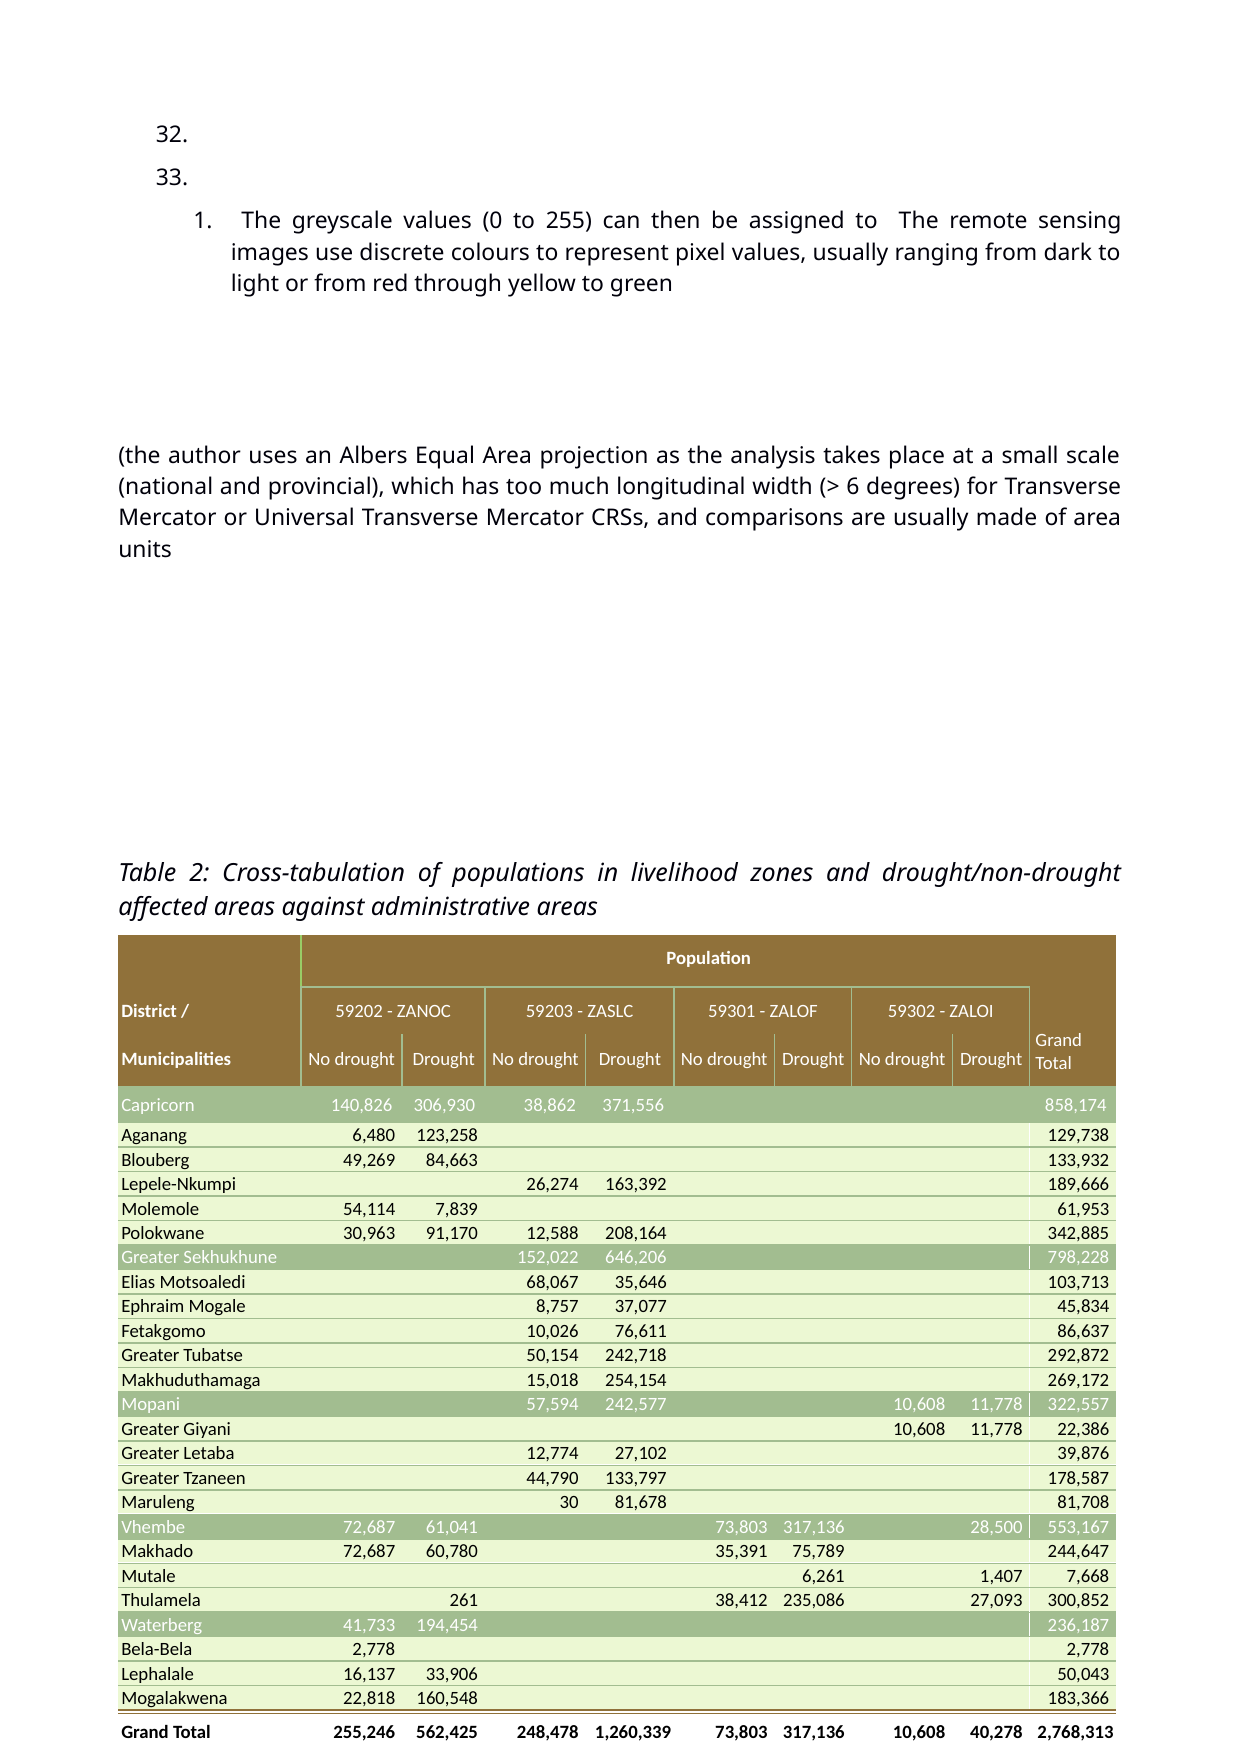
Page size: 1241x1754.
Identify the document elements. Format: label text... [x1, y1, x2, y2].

table_cell No drought [675, 1036, 774, 1086]
table_cell Ephraim Mogale [118, 1295, 301, 1318]
table_cell [774, 1686, 852, 1709]
table_cell [952, 1148, 1029, 1171]
table_cell No drought [852, 1036, 952, 1086]
table_cell 10,608 [852, 1393, 952, 1416]
table_cell 236,187 [1030, 1613, 1116, 1636]
table_cell 38,862 [485, 1087, 586, 1122]
table_cell Mutale [118, 1564, 301, 1587]
table_cell [674, 1270, 774, 1293]
table_cell 798,228 [1030, 1246, 1116, 1269]
table_cell [852, 1172, 952, 1195]
table_cell [485, 1686, 586, 1709]
table_cell 61,953 [1030, 1197, 1116, 1220]
table_cell 44,790 [485, 1466, 586, 1489]
list The greyscale values (0 to 255) can then be assigned to The remote sensing images use discrete colours to represent pixel values, usually ranging from dark to light or from red through yellow to green [193, 204, 1122, 298]
table_cell [301, 1270, 402, 1293]
table_cell Lephalale [118, 1662, 301, 1685]
table_cell Greater Sekhukhune [118, 1246, 301, 1269]
table_cell [485, 1515, 586, 1538]
table_cell [852, 1686, 952, 1709]
table_cell [586, 1540, 674, 1562]
table_cell [674, 1123, 774, 1146]
table_cell 160,548 [402, 1686, 485, 1709]
table_cell 81,708 [1030, 1491, 1116, 1513]
table_cell [674, 1087, 774, 1122]
table_cell [586, 1515, 674, 1538]
table_cell Mopani [118, 1393, 301, 1416]
table_cell 37,077 [586, 1295, 674, 1318]
table_cell 27,102 [586, 1442, 674, 1464]
table_cell 30 [485, 1491, 586, 1513]
table_cell [852, 1564, 952, 1587]
table_cell 292,872 [1030, 1344, 1116, 1367]
table_cell [402, 1417, 485, 1440]
table_cell [852, 1148, 952, 1171]
table_cell 342,885 [1030, 1221, 1116, 1244]
table_cell Bela-Bela [118, 1637, 301, 1660]
table_cell [774, 1221, 852, 1244]
table_cell 129,738 [1030, 1123, 1116, 1146]
table_cell Mogalakwena [118, 1686, 301, 1709]
table_cell [952, 1246, 1029, 1269]
table_cell 317,136 [774, 1714, 852, 1754]
table_cell 86,637 [1030, 1319, 1116, 1342]
table_cell [301, 1491, 402, 1513]
table_cell [485, 1613, 586, 1636]
table_cell Greater Giyani [118, 1417, 301, 1440]
table_cell [774, 1197, 852, 1220]
table_cell 2,778 [301, 1637, 402, 1660]
table_cell [952, 1540, 1029, 1562]
table_cell [952, 1319, 1029, 1342]
table_cell 858,174 [1030, 1087, 1116, 1122]
table_cell [952, 1172, 1029, 1195]
table_cell 317,136 [774, 1515, 852, 1538]
table_cell [952, 1442, 1029, 1464]
table_cell [586, 1588, 674, 1611]
table_cell 371,556 [586, 1087, 674, 1122]
table_cell 72,687 [301, 1540, 402, 1562]
table_cell 152,022 [485, 1246, 586, 1269]
table_cell [402, 1637, 485, 1660]
table_cell Maruleng [118, 1491, 301, 1513]
table_cell [301, 1442, 402, 1464]
table_cell [485, 1540, 586, 1562]
table_cell Capricorn [118, 1087, 301, 1122]
table_cell 646,206 [586, 1246, 674, 1269]
table_cell 189,666 [1030, 1172, 1116, 1195]
table_cell [674, 1295, 774, 1318]
table_cell 254,154 [586, 1368, 674, 1391]
table_cell Greater Letaba [118, 1442, 301, 1464]
table_cell [852, 1344, 952, 1367]
table_cell [852, 1588, 952, 1611]
table_cell 10,608 [852, 1714, 952, 1754]
table_cell 22,818 [301, 1686, 402, 1709]
text (the author uses an Albers Equal Area projection as the analysis takes place at a small scale (national and provincial), which has too much longitudinal width (> 6 degrees) for Transverse Mercator or Universal Transverse Mercator CRSs, and comparisons are usually made of area units [118, 439, 1122, 564]
table_cell [586, 1197, 674, 1220]
table_cell 1,407 [952, 1564, 1029, 1587]
table_cell [402, 1491, 485, 1513]
table_cell [586, 1613, 674, 1636]
table_cell [485, 1148, 586, 1171]
table_cell [774, 1368, 852, 1391]
table_cell 12,774 [485, 1442, 586, 1464]
table_cell [674, 1491, 774, 1513]
table_cell [586, 1148, 674, 1171]
table_cell 242,577 [586, 1393, 674, 1416]
table_cell Vhembe [118, 1515, 301, 1538]
table_cell [952, 1197, 1029, 1220]
table_cell [301, 1319, 402, 1342]
table_cell 73,803 [674, 1714, 774, 1754]
table_cell 123,258 [402, 1123, 485, 1146]
table_cell 6,261 [774, 1564, 852, 1587]
table_cell Thulamela [118, 1588, 301, 1611]
table_cell 22,386 [1030, 1417, 1116, 1440]
table_cell [852, 1491, 952, 1513]
table_cell 60,780 [402, 1540, 485, 1562]
table_cell 1,260,339 [586, 1714, 674, 1754]
table_cell 27,093 [952, 1588, 1029, 1611]
table_cell 35,646 [586, 1270, 674, 1293]
table_cell [674, 1319, 774, 1342]
table_cell [485, 1637, 586, 1660]
table_cell [586, 1662, 674, 1685]
table_cell 49,269 [301, 1148, 402, 1171]
table_cell [402, 1295, 485, 1318]
table_cell 68,067 [485, 1270, 586, 1293]
table_cell [952, 1613, 1029, 1636]
table_cell [402, 1246, 485, 1269]
table_cell [952, 1270, 1029, 1293]
table_cell 50,154 [485, 1344, 586, 1367]
table_cell [674, 1368, 774, 1391]
table_cell [774, 1270, 852, 1293]
table_cell Greater Tzaneen [118, 1466, 301, 1489]
table_cell [301, 1368, 402, 1391]
table_cell 6,480 [301, 1123, 402, 1146]
table_cell [674, 1613, 774, 1636]
table_cell [674, 1417, 774, 1440]
table_cell 28,500 [952, 1515, 1029, 1538]
table_cell [402, 1172, 485, 1195]
table_cell 73,803 [674, 1515, 774, 1538]
table_cell 103,713 [1030, 1270, 1116, 1293]
table_cell [301, 1417, 402, 1440]
table_cell 39,876 [1030, 1442, 1116, 1464]
table_cell [402, 1442, 485, 1464]
table_cell [674, 1466, 774, 1489]
table_cell 38,412 [674, 1588, 774, 1611]
table_cell [674, 1197, 774, 1220]
table_cell [852, 1540, 952, 1562]
table_cell 75,789 [774, 1540, 852, 1562]
table_cell 57,594 [485, 1393, 586, 1416]
table_cell 178,587 [1030, 1466, 1116, 1489]
table_cell [952, 1662, 1029, 1685]
table_cell Drought [403, 1036, 484, 1086]
table_cell [774, 1172, 852, 1195]
table_cell 244,647 [1030, 1540, 1116, 1562]
table_cell [674, 1172, 774, 1195]
table_cell Makhuduthamaga [118, 1368, 301, 1391]
table_cell 322,557 [1030, 1393, 1116, 1416]
table_cell 242,718 [586, 1344, 674, 1367]
table_cell Drought [953, 1036, 1029, 1086]
table_cell 76,611 [586, 1319, 674, 1342]
table_cell [674, 1221, 774, 1244]
table_cell 133,932 [1030, 1148, 1116, 1171]
table_cell Fetakgomo [118, 1319, 301, 1342]
table_cell [774, 1637, 852, 1660]
table_cell 553,167 [1030, 1515, 1116, 1538]
table_cell 84,663 [402, 1148, 485, 1171]
table_cell Waterberg [118, 1613, 301, 1636]
table_cell [586, 1417, 674, 1440]
table_cell 140,826 [301, 1087, 402, 1122]
table_cell District / [118, 988, 300, 1034]
table_cell 15,018 [485, 1368, 586, 1391]
table_cell 261 [402, 1588, 485, 1611]
table_cell [402, 1466, 485, 1489]
table_cell [674, 1344, 774, 1367]
table_cell Municipalities [118, 1036, 300, 1086]
table_cell [852, 1246, 952, 1269]
table_cell 54,114 [301, 1197, 402, 1220]
table_cell [952, 1466, 1029, 1489]
table_cell 40,278 [952, 1714, 1029, 1754]
table_cell [301, 1172, 402, 1195]
table_cell 208,164 [586, 1221, 674, 1244]
table_cell [402, 1393, 485, 1416]
table_cell 7,668 [1030, 1564, 1116, 1587]
table_cell [774, 1344, 852, 1367]
table_cell [674, 1246, 774, 1269]
table_cell 16,137 [301, 1662, 402, 1685]
table_cell [952, 1295, 1029, 1318]
table_cell [301, 1564, 402, 1587]
table_cell 33,906 [402, 1662, 485, 1685]
table_header [118, 935, 300, 986]
table_cell [852, 1123, 952, 1146]
table_cell 59202 - ZANOC [302, 988, 484, 1034]
table_cell Molemole [118, 1197, 301, 1220]
table_cell [674, 1662, 774, 1685]
table_cell [402, 1344, 485, 1367]
table_cell 41,733 [301, 1613, 402, 1636]
table_cell [774, 1123, 852, 1146]
table_cell [852, 1613, 952, 1636]
table_cell 2,768,313 [1030, 1714, 1116, 1754]
table_cell 8,757 [485, 1295, 586, 1318]
table_cell [402, 1270, 485, 1293]
table_cell [774, 1613, 852, 1636]
table_cell 11,778 [952, 1393, 1029, 1416]
table_cell [852, 1368, 952, 1391]
table_cell [952, 1123, 1029, 1146]
table_cell [674, 1564, 774, 1587]
table_cell [852, 1319, 952, 1342]
table_cell Makhado [118, 1540, 301, 1562]
table_cell [301, 1246, 402, 1269]
table_cell [485, 1417, 586, 1440]
table_cell Blouberg [118, 1148, 301, 1171]
table_cell 183,366 [1030, 1686, 1116, 1709]
table_cell 30,963 [301, 1221, 402, 1244]
table_cell [852, 1221, 952, 1244]
table_cell [402, 1564, 485, 1587]
table_cell 11,778 [952, 1417, 1029, 1440]
table_cell Lepele-Nkumpi [118, 1172, 301, 1195]
table_cell [586, 1637, 674, 1660]
table_cell Grand Total [118, 1714, 301, 1754]
table_cell [852, 1442, 952, 1464]
table_cell [674, 1442, 774, 1464]
table_cell 10,608 [852, 1417, 952, 1440]
table_cell 81,678 [586, 1491, 674, 1513]
table_cell Polokwane [118, 1221, 301, 1244]
table_header Population [302, 935, 1116, 986]
table_cell [485, 1662, 586, 1685]
table_cell 45,834 [1030, 1295, 1116, 1318]
table_cell 59302 - ZALOI [852, 988, 1029, 1034]
table_cell [952, 1491, 1029, 1513]
table_cell [774, 1466, 852, 1489]
table_cell [301, 1295, 402, 1318]
table_cell [852, 1637, 952, 1660]
table_cell [852, 1662, 952, 1685]
table_cell 35,391 [674, 1540, 774, 1562]
table_cell 300,852 [1030, 1588, 1116, 1611]
table_cell [852, 1515, 952, 1538]
table_cell [674, 1637, 774, 1660]
table_cell [774, 1393, 852, 1416]
table_cell [774, 1295, 852, 1318]
table_cell [586, 1686, 674, 1709]
table_cell [952, 1637, 1029, 1660]
table_cell 72,687 [301, 1515, 402, 1538]
table_cell [301, 1588, 402, 1611]
table_cell 194,454 [402, 1613, 485, 1636]
table_cell Greater Tubatse [118, 1344, 301, 1367]
table_cell [586, 1564, 674, 1587]
table_cell No drought [486, 1036, 585, 1086]
table_cell [301, 1344, 402, 1367]
table_cell [852, 1295, 952, 1318]
table_cell 7,839 [402, 1197, 485, 1220]
table_cell Aganang [118, 1123, 301, 1146]
table_cell 562,425 [402, 1714, 485, 1754]
table_cell 12,588 [485, 1221, 586, 1244]
table_cell Elias Motsoaledi [118, 1270, 301, 1293]
table_cell [301, 1466, 402, 1489]
table_cell [952, 1087, 1029, 1122]
table_cell [774, 1662, 852, 1685]
table_cell 50,043 [1030, 1662, 1116, 1685]
table_cell [586, 1123, 674, 1146]
table_cell [852, 1270, 952, 1293]
table_cell 91,170 [402, 1221, 485, 1244]
table_cell [852, 1197, 952, 1220]
table_cell 59301 - ZALOF [675, 988, 851, 1034]
table_cell 306,930 [402, 1087, 485, 1122]
table_cell [402, 1368, 485, 1391]
table_cell [774, 1417, 852, 1440]
table_cell 248,478 [485, 1714, 586, 1754]
table_cell [485, 1197, 586, 1220]
table_cell 133,797 [586, 1466, 674, 1489]
table_cell [774, 1246, 852, 1269]
table_cell [485, 1564, 586, 1587]
table_cell [301, 1393, 402, 1416]
table_cell 235,086 [774, 1588, 852, 1611]
table_cell [774, 1319, 852, 1342]
table_cell 2,778 [1030, 1637, 1116, 1660]
table_cell [402, 1319, 485, 1342]
table_cell [952, 1221, 1029, 1244]
table_cell [674, 1148, 774, 1171]
table_cell 10,026 [485, 1319, 586, 1342]
table_cell 59203 - ZASLC [486, 988, 673, 1034]
table_cell [485, 1123, 586, 1146]
text Table 2: Cross-tabulation of populations in livelihood zones and drought/non-drought affected areas against administrative areas [118, 854, 1122, 922]
table_cell 26,274 [485, 1172, 586, 1195]
table_cell 163,392 [586, 1172, 674, 1195]
table_cell [674, 1393, 774, 1416]
table_cell Drought [586, 1036, 673, 1086]
table_cell No drought [302, 1036, 401, 1086]
table_cell [952, 1344, 1029, 1367]
table_cell [774, 1442, 852, 1464]
table_cell [952, 1368, 1029, 1391]
table_cell Grand Total [1030, 988, 1116, 1086]
table_cell Drought [775, 1036, 851, 1086]
table_cell [852, 1087, 952, 1122]
table_cell [852, 1466, 952, 1489]
table_cell 255,246 [301, 1714, 402, 1754]
table_cell [952, 1686, 1029, 1709]
table_cell 61,041 [402, 1515, 485, 1538]
table_cell [485, 1588, 586, 1611]
table_cell 269,172 [1030, 1368, 1116, 1391]
table_cell [774, 1087, 852, 1122]
table_cell [774, 1491, 852, 1513]
table_cell [774, 1148, 852, 1171]
table_cell [674, 1686, 774, 1709]
